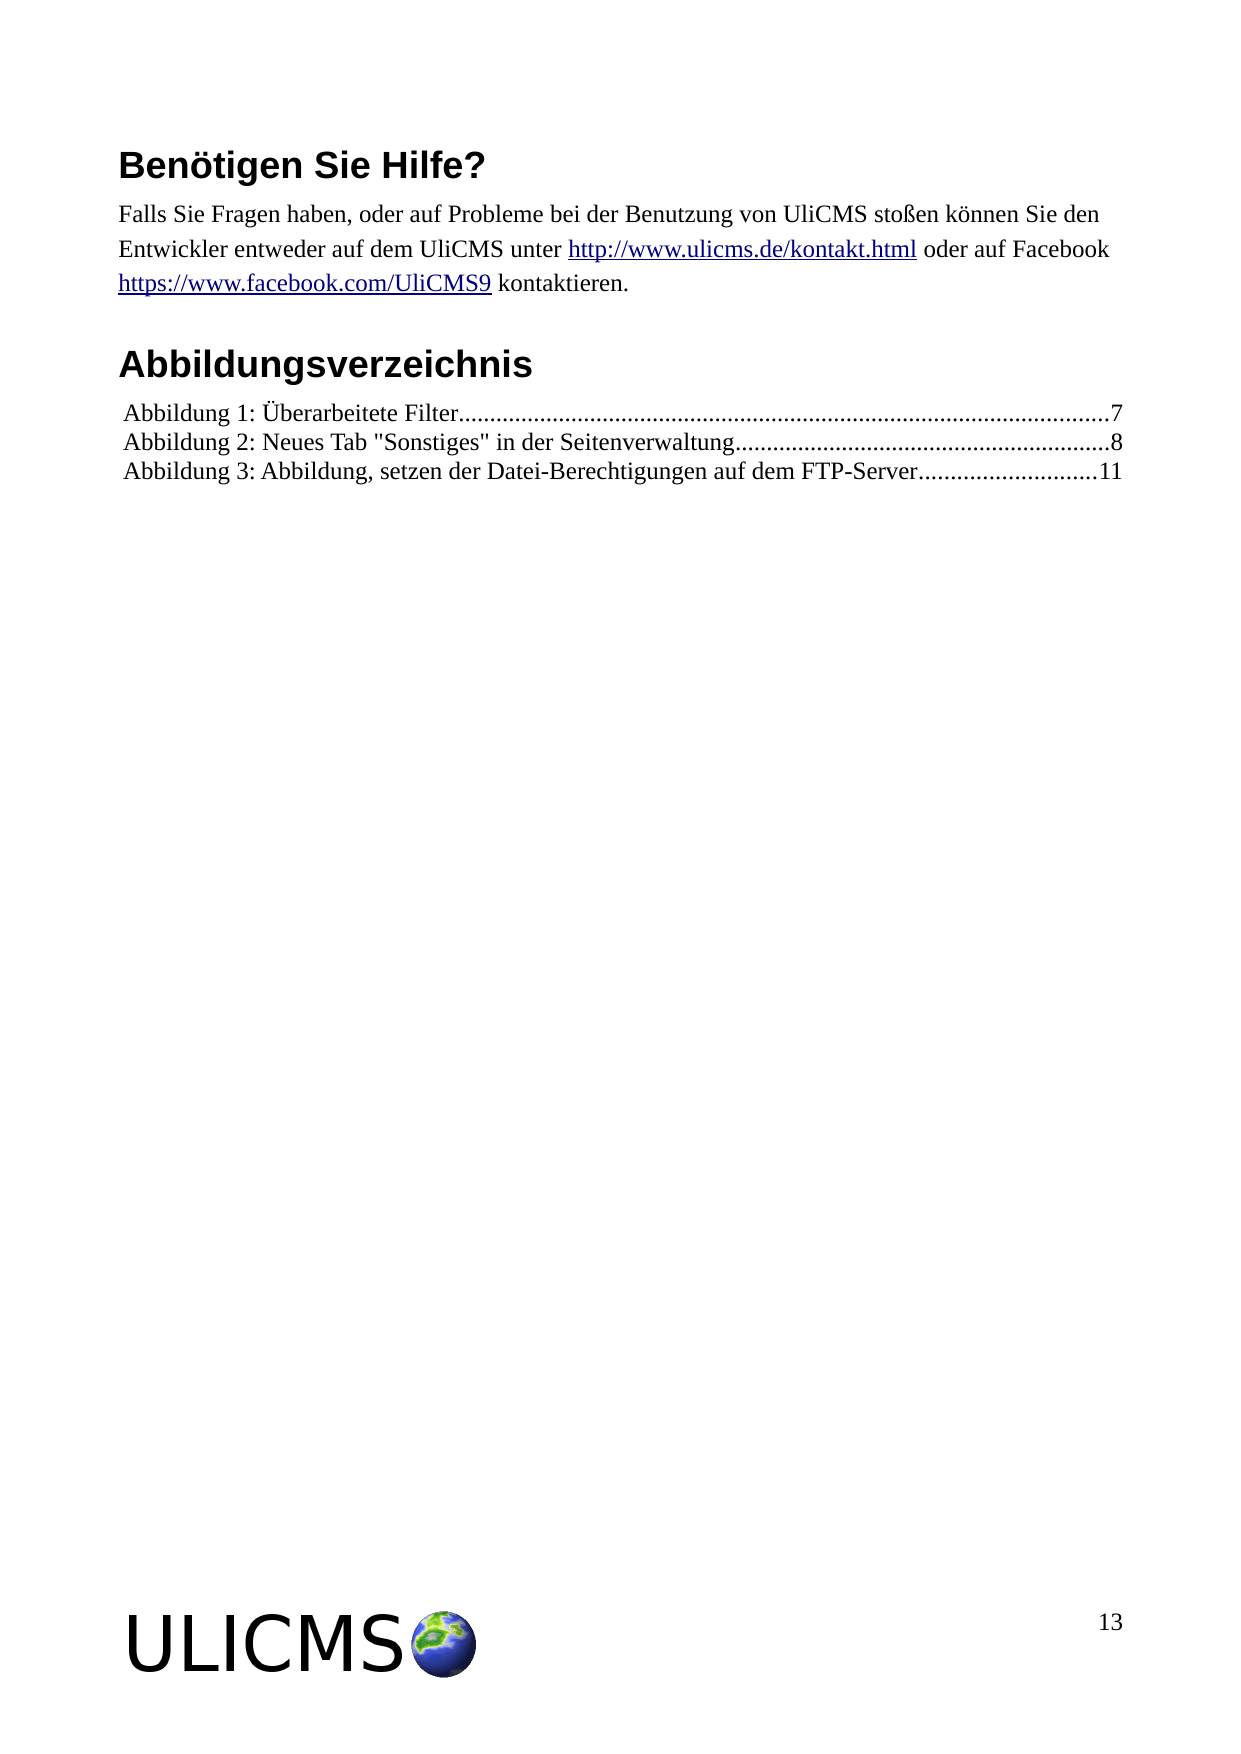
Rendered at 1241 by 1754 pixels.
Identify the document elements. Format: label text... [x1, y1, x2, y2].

subtitle Benötigen Sie Hilfe? [118, 143, 1123, 187]
text Falls Sie Fragen haben, oder auf Probleme bei der Benutzung von UliCMS stoßen können Sie den Entwickler entweder auf dem UliCMS unter http://www.ulicms.de/kontakt.html oder auf Facebook https://www.facebook.com/UliCMS9 kontaktieren. [118, 199, 1123, 297]
text Abbildung 3: Abbildung, setzen der Datei-Berechtigungen auf dem FTP-Server 11 [118, 456, 1123, 485]
text Abbildung 1: Überarbeitete Filter 7 [118, 398, 1123, 427]
text Abbildung 2: Neues Tab "Sonstiges" in der Seitenverwaltung 8 [118, 427, 1123, 456]
picture [118, 1607, 479, 1681]
subtitle Abbildungsverzeichnis [118, 342, 1123, 386]
